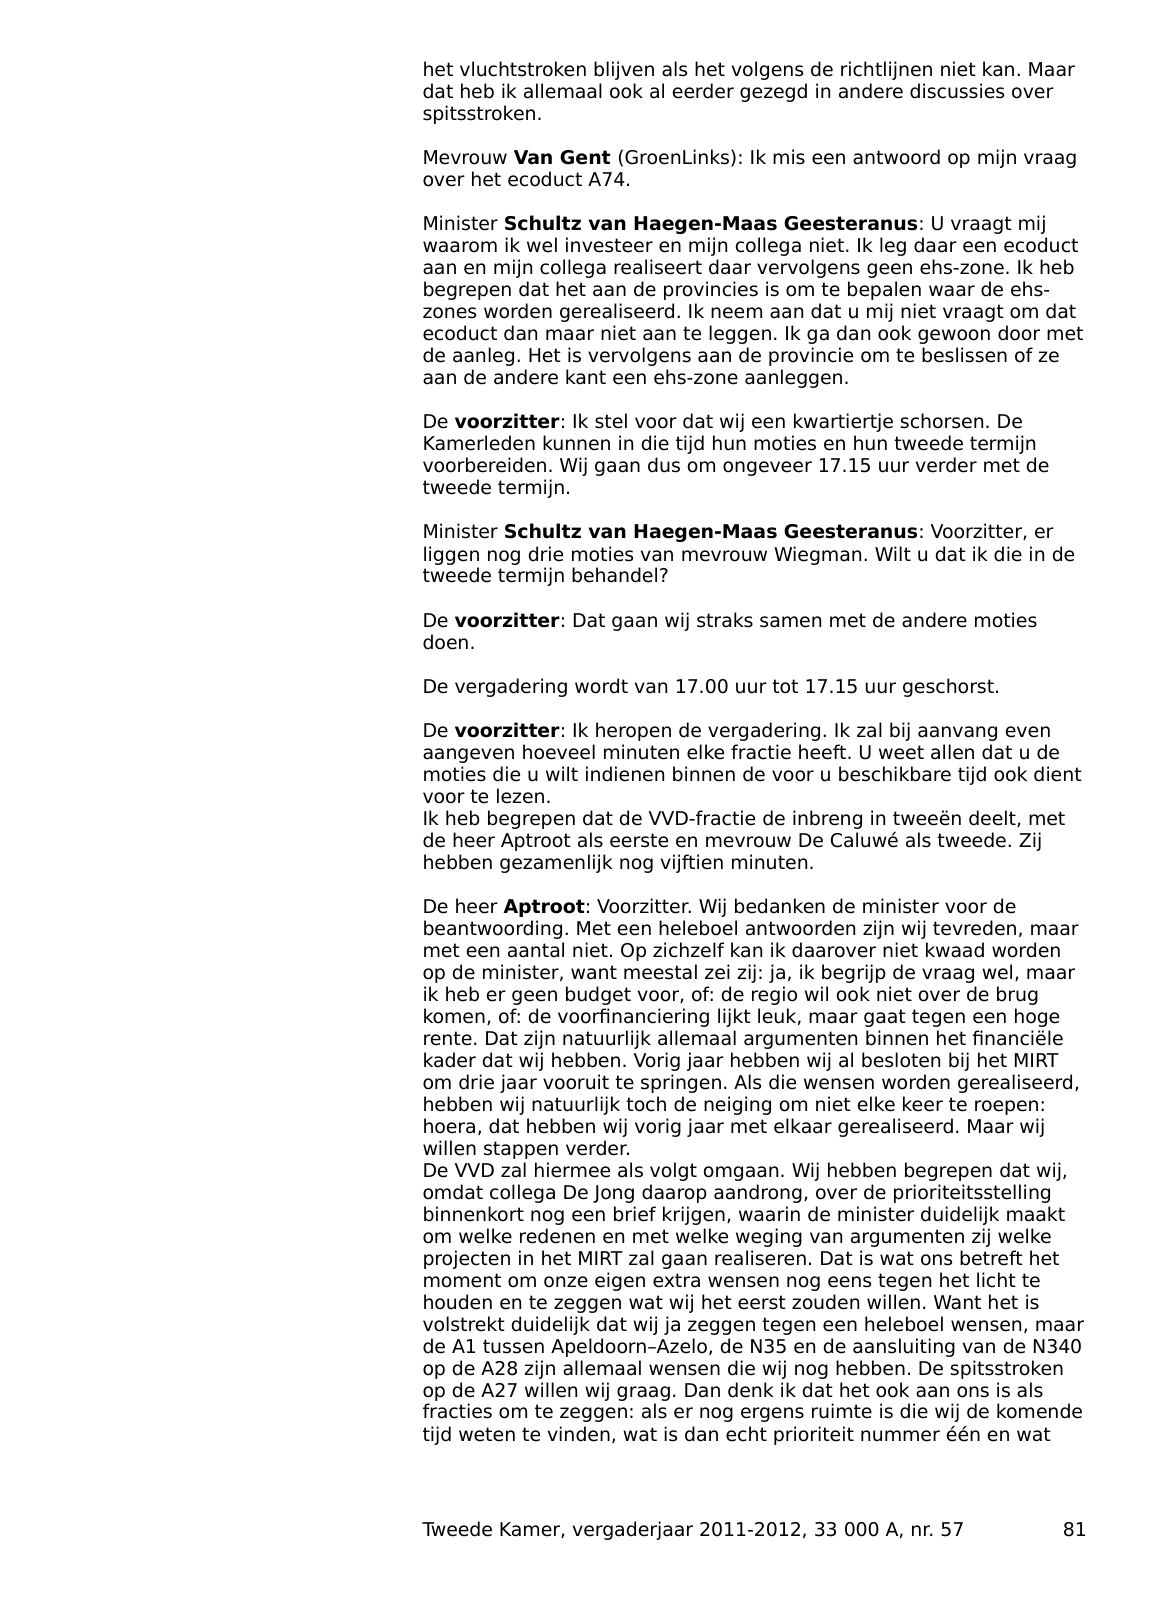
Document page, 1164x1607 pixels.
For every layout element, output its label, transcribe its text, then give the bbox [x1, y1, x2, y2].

text De heer Aptroot: Voorzitter. Wij bedanken de minister voor de beantwoording. Met een heleboel antwoorden zijn wij tevreden, maar met een aantal niet. Op zichzelf kan ik daarover niet kwaad worden op de minister, want meestal zei zij: ja, ik begrijp de vraag wel, maar ik heb er geen budget voor, of: de regio wil ook niet over de brug komen, of: de voorfinanciering lijkt leuk, maar gaat tegen een hoge rente. Dat zijn natuurlijk allemaal argumenten binnen het financiële kader dat wij hebben. Vorig jaar hebben wij al besloten bij het MIRT om drie jaar vooruit te springen. Als die wensen worden gerealiseerd, hebben wij natuurlijk toch de neiging om niet elke keer te roepen: hoera, dat hebben wij vorig jaar met elkaar gerealiseerd. Maar wij willen stappen verder. [422, 896, 1087, 1160]
text Ik heb begrepen dat de VVD-fractie de inbreng in tweeën deelt, met de heer Aptroot als eerste en mevrouw De Caluwé als tweede. Zij hebben gezamenlijk nog vijftien minuten. [422, 808, 1087, 874]
text Minister Schultz van Haegen-Maas Geesteranus: U vraagt mij waarom ik wel investeer en mijn collega niet. Ik leg daar een ecoduct aan en mijn collega realiseert daar vervolgens geen ehs-zone. Ik heb begrepen dat het aan de provincies is om te bepalen waar de ehs-zones worden gerealiseerd. Ik neem aan dat u mij niet vraagt om dat ecoduct dan maar niet aan te leggen. Ik ga dan ook gewoon door met de aanleg. Het is vervolgens aan de provincie om te beslissen of ze aan de andere kant een ehs-zone aanleggen. [422, 213, 1087, 389]
text De VVD zal hiermee als volgt omgaan. Wij hebben begrepen dat wij, omdat collega De Jong daarop aandrong, over de prioriteitsstelling binnenkort nog een brief krijgen, waarin de minister duidelijk maakt om welke redenen en met welke weging van argumenten zij welke projecten in het MIRT zal gaan realiseren. Dat is wat ons betreft het moment om onze eigen extra wensen nog eens tegen het licht te houden en te zeggen wat wij het eerst zouden willen. Want het is volstrekt duidelijk dat wij ja zeggen tegen een heleboel wensen, maar de A1 tussen Apeldoorn–Azelo, de N35 en de aansluiting van de N340 op de A28 zijn allemaal wensen die wij nog hebben. De spitsstroken op de A27 willen wij graag. Dan denk ik dat het ook aan ons is als fracties om te zeggen: als er nog ergens ruimte is die wij de komende tijd weten te vinden, wat is dan echt prioriteit nummer één en wat [422, 1160, 1087, 1445]
text De vergadering wordt van 17.00 uur tot 17.15 uur geschorst. [422, 676, 1087, 698]
text Mevrouw Van Gent (GroenLinks): Ik mis een antwoord op mijn vraag over het ecoduct A74. [422, 147, 1087, 191]
text Minister Schultz van Haegen-Maas Geesteranus: Voorzitter, er liggen nog drie moties van mevrouw Wiegman. Wilt u dat ik die in de tweede termijn behandel? [422, 521, 1087, 587]
text het vluchtstroken blijven als het volgens de richtlijnen niet kan. Maar dat heb ik allemaal ook al eerder gezegd in andere discussies over spitsstroken. [422, 59, 1087, 125]
text De voorzitter: Dat gaan wij straks samen met de andere moties doen. [422, 609, 1087, 653]
text De voorzitter: Ik stel voor dat wij een kwartiertje schorsen. De Kamerleden kunnen in die tijd hun moties en hun tweede termijn voorbereiden. Wij gaan dus om ongeveer 17.15 uur verder met de tweede termijn. [422, 411, 1087, 499]
text De voorzitter: Ik heropen de vergadering. Ik zal bij aanvang even aangeven hoeveel minuten elke fractie heeft. U weet allen dat u de moties die u wilt indienen binnen de voor u beschikbare tijd ook dient voor te lezen. [422, 720, 1087, 808]
